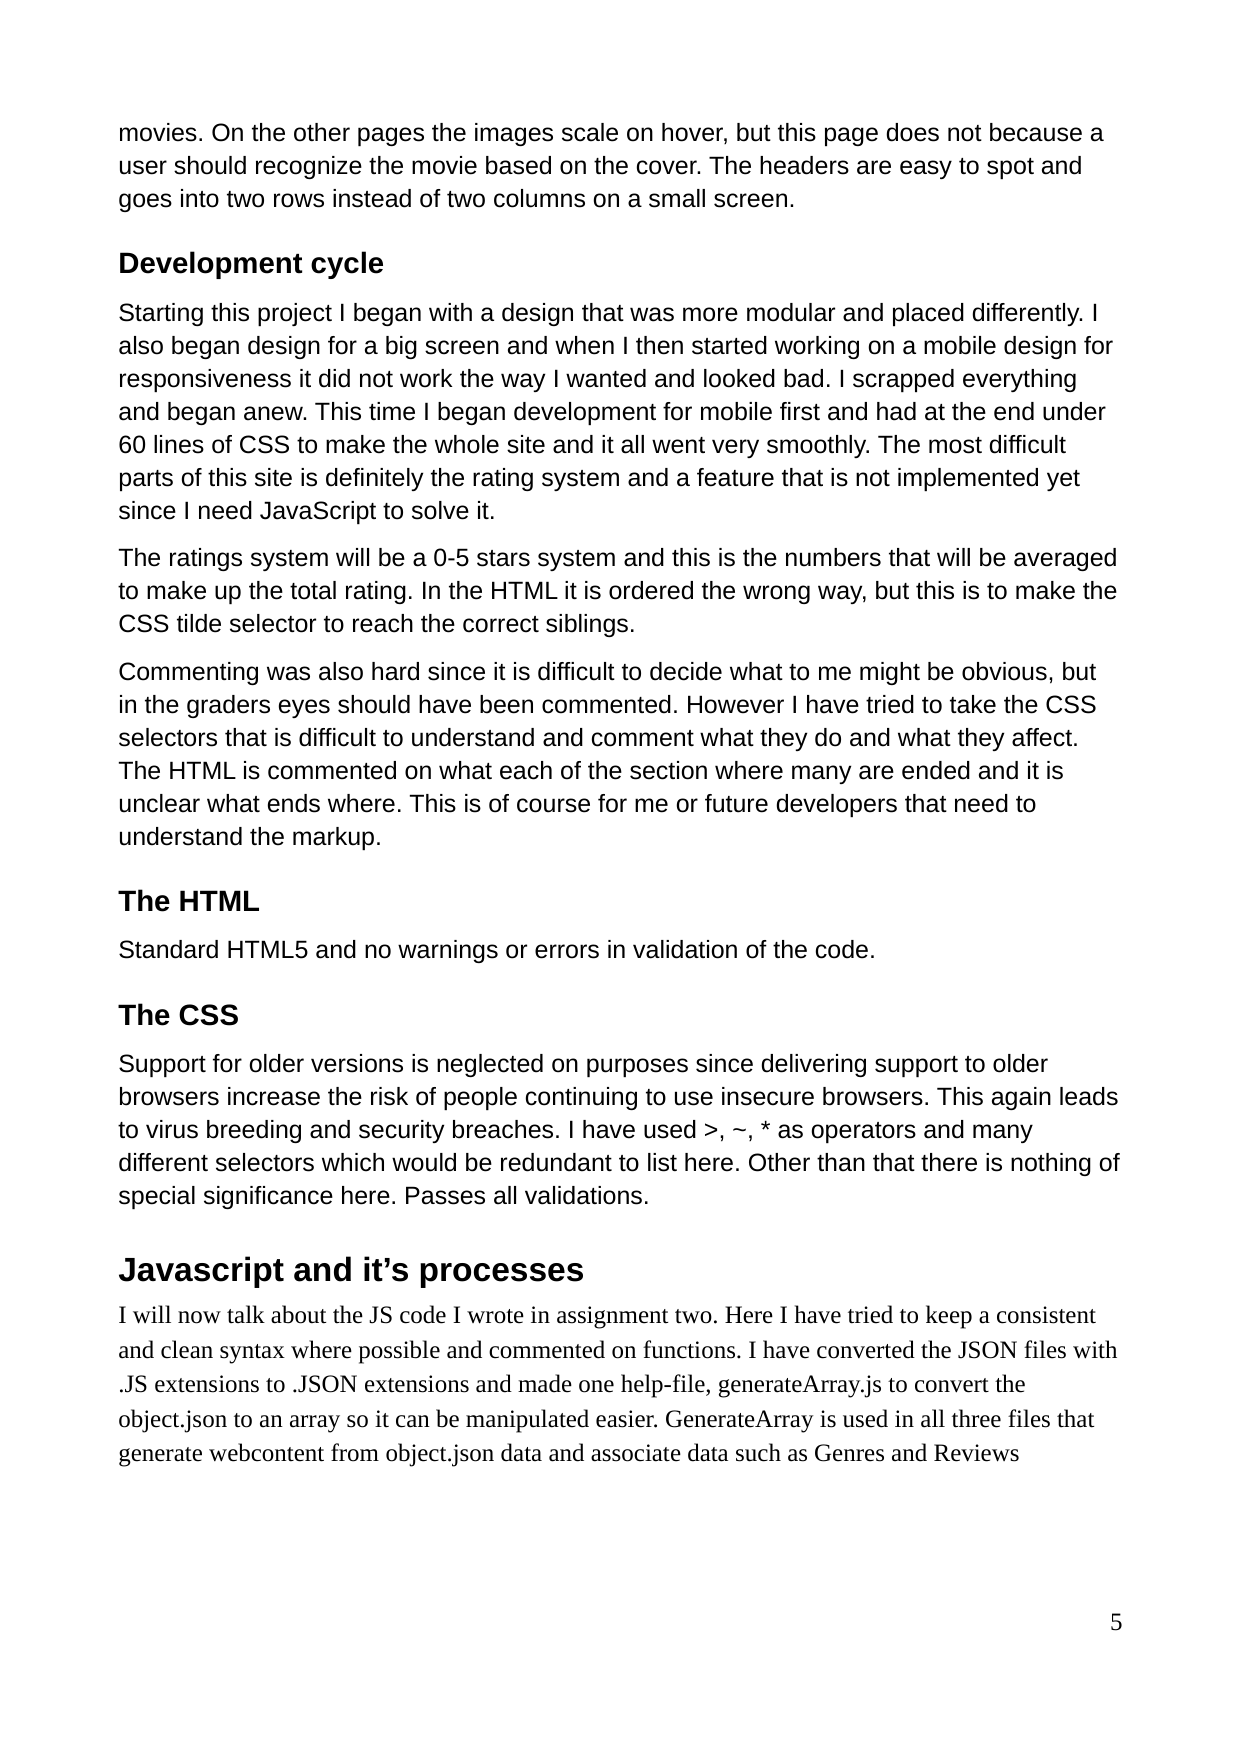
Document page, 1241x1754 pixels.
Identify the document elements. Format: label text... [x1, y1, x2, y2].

subtitle The CSS [118, 998, 1122, 1031]
text The ratings system will be a 0-5 stars system and this is the numbers that will be averaged to make up the total rating. In the HTML it is ordered the wrong way, but this is to make the CSS tilde selector to reach the correct siblings. [118, 543, 1122, 638]
text I will now talk about the JS code I wrote in assignment two. Here I have tried to keep a consistent and clean syntax where possible and commented on functions. I have converted the JSON files with .JS extensions to .JSON extensions and made one help-file, generateArray.js to convert the object.json to an array so it can be manipulated easier. GenerateArray is used in all three files that generate webcontent from object.json data and associate data such as Genres and Reviews [118, 1301, 1122, 1467]
subtitle The HTML [118, 884, 1122, 918]
text Support for older versions is neglected on purposes since delivering support to older browsers increase the risk of people continuing to use insecure browsers. This again leads to virus breeding and security breaches. I have used >, ~, * as operators and many different selectors which would be redundant to list here. Other than that there is nothing of special significance here. Passes all validations. [118, 1049, 1122, 1210]
subtitle Development cycle [118, 246, 1122, 280]
text Commenting was also hard since it is difficult to decide what to me might be obvious, but in the graders eyes should have been commented. However I have tried to take the CSS selectors that is difficult to understand and comment what they do and what they affect. The HTML is commented on what each of the section where many are ended and it is unclear what ends where. This is of course for me or future developers that need to understand the markup. [118, 657, 1122, 851]
text Standard HTML5 and no warnings or errors in validation of the code. [118, 936, 1122, 964]
text movies. On the other pages the images scale on hover, but this page does not because a user should recognize the movie based on the cover. The headers are easy to spot and goes into two rows instead of two columns on a small screen. [118, 118, 1122, 213]
text Starting this project I began with a design that was more modular and placed differently. I also began design for a big screen and when I then started working on a mobile design for responsiveness it did not work the way I wanted and looked bad. I scrapped everything and began anew. This time I began development for mobile first and had at the end under 60 lines of CSS to make the whole site and it all went very smoothly. The most difficult parts of this site is definitely the rating system and a feature that is not implemented yet since I need JavaScript to solve it. [118, 298, 1122, 524]
subtitle Javascript and it’s processes [118, 1249, 1122, 1288]
